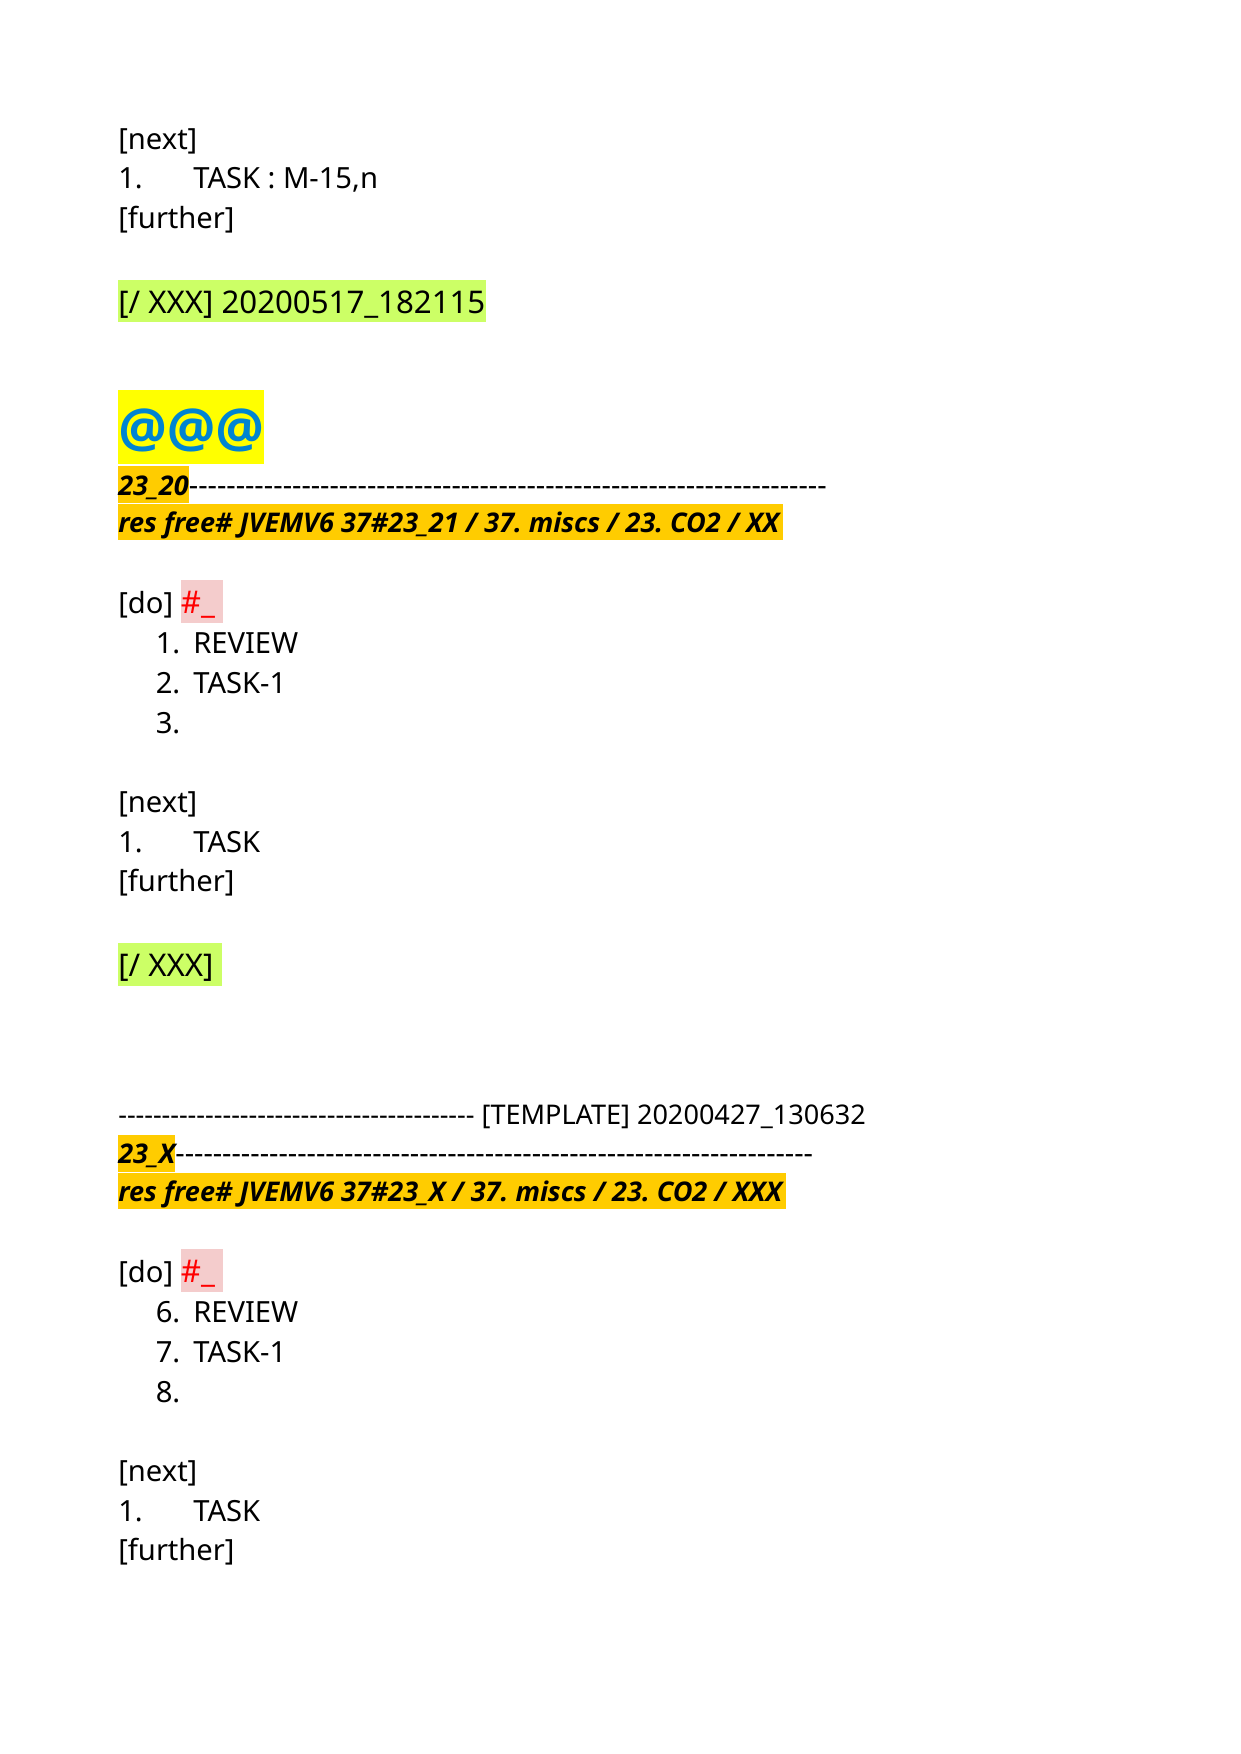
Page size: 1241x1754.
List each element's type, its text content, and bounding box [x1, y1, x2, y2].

text [do] #_ [118, 580, 1122, 623]
text 23_20-------------------------------------------------------------------- [118, 464, 1122, 503]
text [do] #_ [118, 1249, 1122, 1292]
list REVIEW [156, 1292, 1122, 1331]
list REVIEW [156, 623, 1122, 662]
list TASK [118, 1490, 1122, 1530]
text res free# JVEMV6 37#23_21 / 37. miscs / 23. CO2 / XX [118, 503, 1122, 540]
text res free# JVEMV6 37#23_X / 37. miscs / 23. CO2 / XXX [118, 1172, 1122, 1209]
text ----------------------------------------- [TEMPLATE] 20200427_130632 [118, 1096, 1122, 1133]
text [further] [118, 1530, 1122, 1569]
text [118, 1569, 1122, 1612]
text [/ XXX] [118, 900, 1122, 986]
list TASK [118, 821, 1122, 861]
list TASK-1 [156, 662, 1122, 702]
text [next] [118, 1450, 1122, 1490]
text [next] [118, 118, 1122, 158]
text [further] [118, 861, 1122, 900]
text @@@ [118, 390, 1122, 464]
text [/ XXX] 20200517_182115 [118, 237, 1122, 322]
text [further] [118, 197, 1122, 237]
text 23_X-------------------------------------------------------------------- [118, 1133, 1122, 1172]
text [next] [118, 781, 1122, 821]
list TASK-1 [156, 1331, 1122, 1371]
list TASK : M-15,n [118, 158, 1122, 197]
